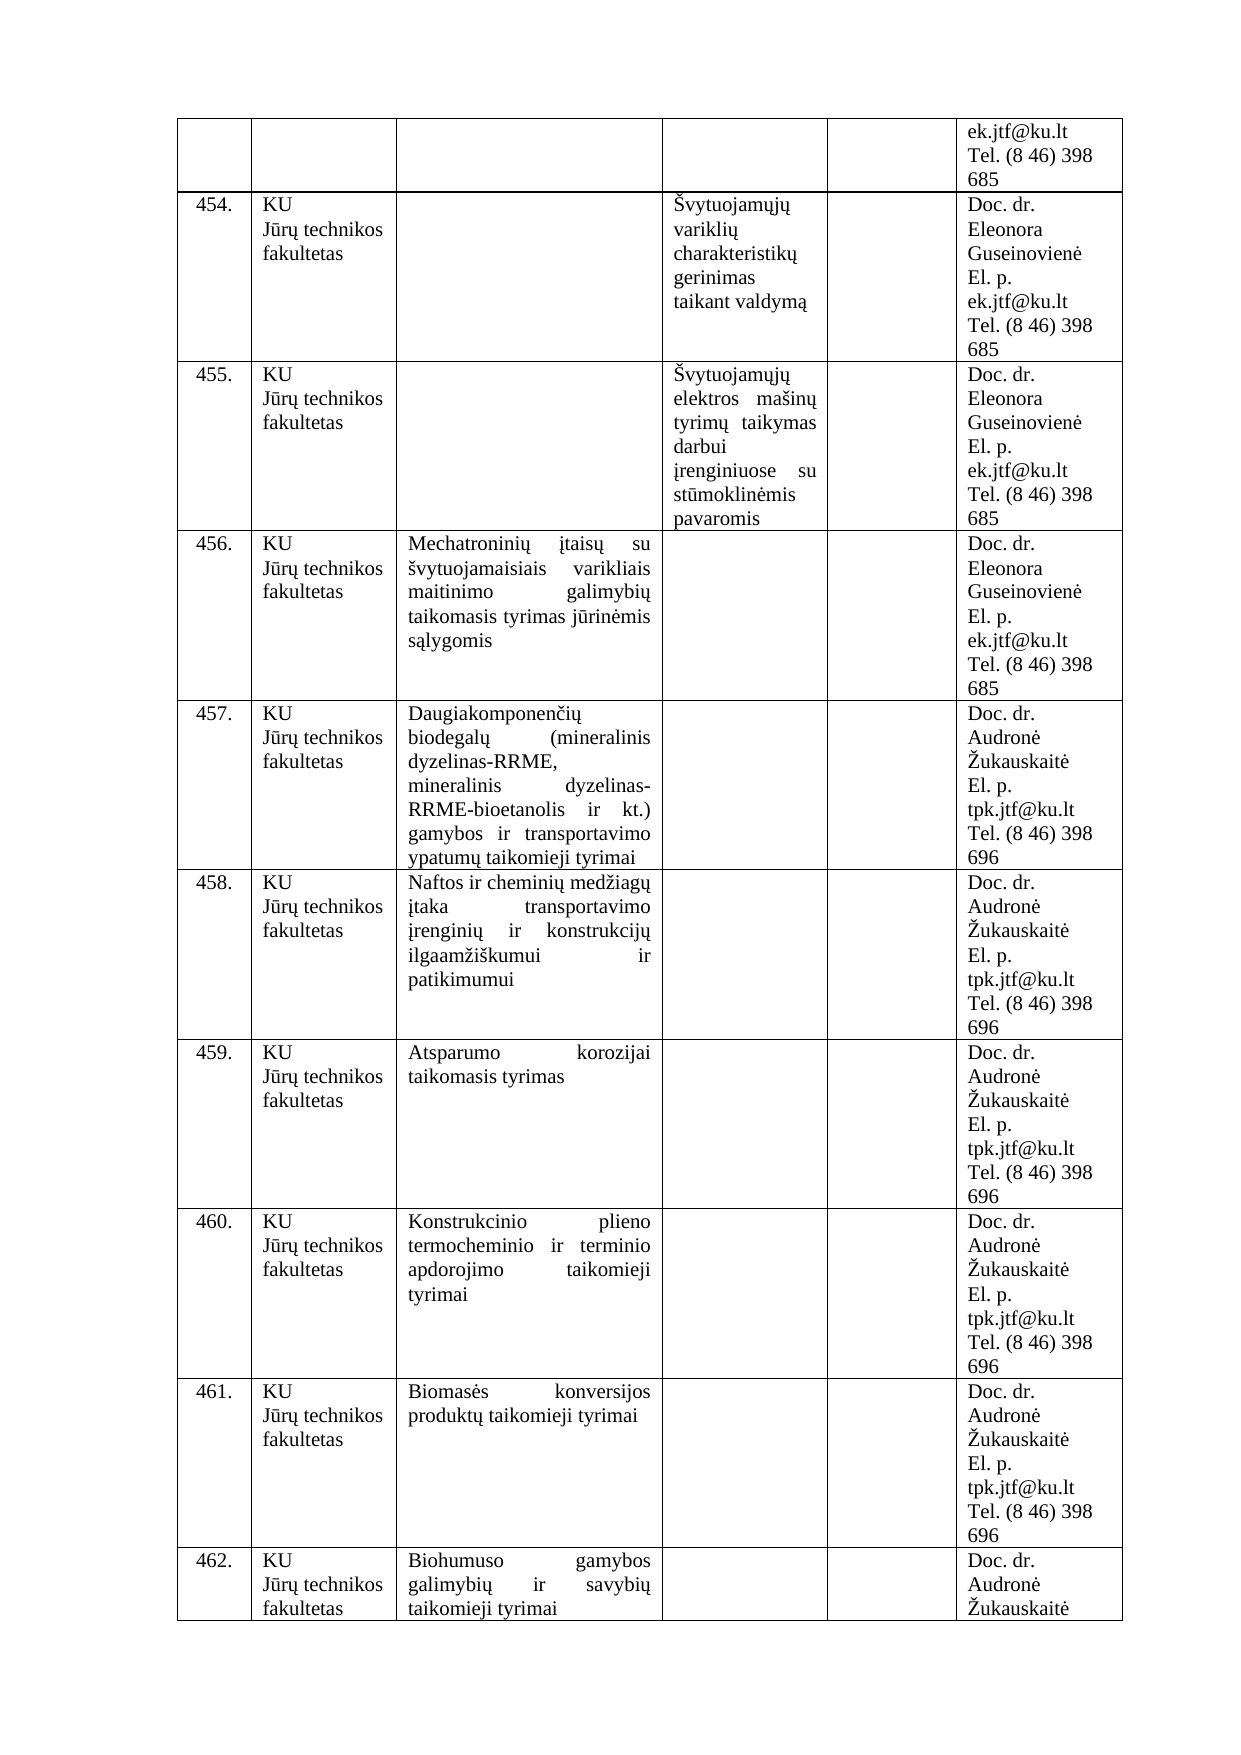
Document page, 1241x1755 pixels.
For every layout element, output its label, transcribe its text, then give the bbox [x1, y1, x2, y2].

table_cell KU Jūrų technikos fakultetas [252, 701, 396, 869]
table_cell KU Jūrų technikos fakultetas [252, 1548, 396, 1620]
table_cell 462. [178, 1548, 251, 1620]
table_cell Doc. dr. Audronė Žukauskaitė El. p. tpk.jtf@ku.lt Tel. (8 46) 398 696 [957, 870, 1122, 1039]
table_cell [828, 1040, 956, 1208]
table_cell Švytuojamųjų elektros mašinų tyrimų taikymas darbui įrenginiuose su stūmoklinėmis pavaromis [663, 362, 827, 530]
table_cell [663, 1209, 827, 1378]
table_cell Doc. dr. Audronė Žukauskaitė El. p. tpk.jtf@ku.lt Tel. (8 46) 398 696 [957, 1040, 1122, 1208]
table_cell KU Jūrų technikos fakultetas [252, 1379, 396, 1547]
table_cell KU Jūrų technikos fakultetas [252, 193, 396, 361]
table_cell Naftos ir cheminių medžiagų įtaka transportavimo įrenginių ir konstrukcijų ilgaamžiškumui ir patikimumui [397, 870, 662, 1039]
table_cell [828, 119, 956, 191]
table_cell 455. [178, 362, 251, 530]
table_cell [828, 1209, 956, 1378]
table_cell [397, 362, 662, 530]
table_cell 456. [178, 531, 251, 700]
table_cell Doc. dr. Eleonora Guseinovienė El. p. ek.jtf@ku.lt Tel. (8 46) 398 685 [957, 193, 1122, 361]
table_cell [663, 531, 827, 700]
table_cell Doc. dr. Eleonora Guseinovienė El. p. ek.jtf@ku.lt Tel. (8 46) 398 685 [957, 531, 1122, 700]
table_cell KU Jūrų technikos fakultetas [252, 870, 396, 1039]
table_cell [828, 1379, 956, 1547]
table_cell Konstrukcinio plieno termocheminio ir terminio apdorojimo taikomieji tyrimai [397, 1209, 662, 1378]
table_cell [397, 119, 662, 191]
table_cell [252, 119, 396, 191]
table_cell [828, 701, 956, 869]
table_cell Doc. dr. Audronė Žukauskaitė El. p. tpk.jtf@ku.lt Tel. (8 46) 398 696 [957, 1379, 1122, 1547]
table_cell [397, 193, 662, 361]
table_cell 461. [178, 1379, 251, 1547]
table_cell [663, 1548, 827, 1620]
table_cell 457. [178, 701, 251, 869]
table_cell Biohumuso gamybos galimybių ir savybių taikomieji tyrimai [397, 1548, 662, 1620]
table_cell [828, 870, 956, 1039]
table_cell KU Jūrų technikos fakultetas [252, 1040, 396, 1208]
table_cell 458. [178, 870, 251, 1039]
table_cell Daugiakomponenčių biodegalų (mineralinis dyzelinas-RRME, mineralinis dyzelinas-RRME-bioetanolis ir kt.) gamybos ir transportavimo ypatumų taikomieji tyrimai [397, 701, 662, 869]
table_cell [663, 119, 827, 191]
table_cell Švytuojamųjų variklių charakteristikų gerinimas taikant valdymą [663, 193, 827, 361]
table_cell [178, 119, 251, 191]
table_cell 460. [178, 1209, 251, 1378]
table_cell Doc. dr. Audronė Žukauskaitė El. p. tpk.jtf@ku.lt Tel. (8 46) 398 696 [957, 701, 1122, 869]
table_cell Doc. dr. Audronė Žukauskaitė El. p. tpk.jtf@ku.lt Tel. (8 46) 398 696 [957, 1209, 1122, 1378]
table_cell [828, 362, 956, 530]
table_cell [663, 1379, 827, 1547]
table_cell [828, 193, 956, 361]
table_cell [828, 1548, 956, 1620]
table_cell [663, 870, 827, 1039]
table_cell [663, 701, 827, 869]
table_cell 459. [178, 1040, 251, 1208]
table_cell Mechatroninių įtaisų su švytuojamaisiais varikliais maitinimo galimybių taikomasis tyrimas jūrinėmis sąlygomis [397, 531, 662, 700]
table_cell Biomasės konversijos produktų taikomieji tyrimai [397, 1379, 662, 1547]
table_cell KU Jūrų technikos fakultetas [252, 1209, 396, 1378]
table_cell 454. [178, 193, 251, 361]
table_cell Atsparumo korozijai taikomasis tyrimas [397, 1040, 662, 1208]
table_cell KU Jūrų technikos fakultetas [252, 531, 396, 700]
table_cell ek.jtf@ku.lt Tel. (8 46) 398 685 [957, 119, 1122, 191]
table_cell KU Jūrų technikos fakultetas [252, 362, 396, 530]
table_cell [663, 1040, 827, 1208]
table_cell [828, 531, 956, 700]
table_cell Doc. dr. Eleonora Guseinovienė El. p. ek.jtf@ku.lt Tel. (8 46) 398 685 [957, 362, 1122, 530]
table_cell Doc. dr. Audronė Žukauskaitė [957, 1548, 1122, 1620]
